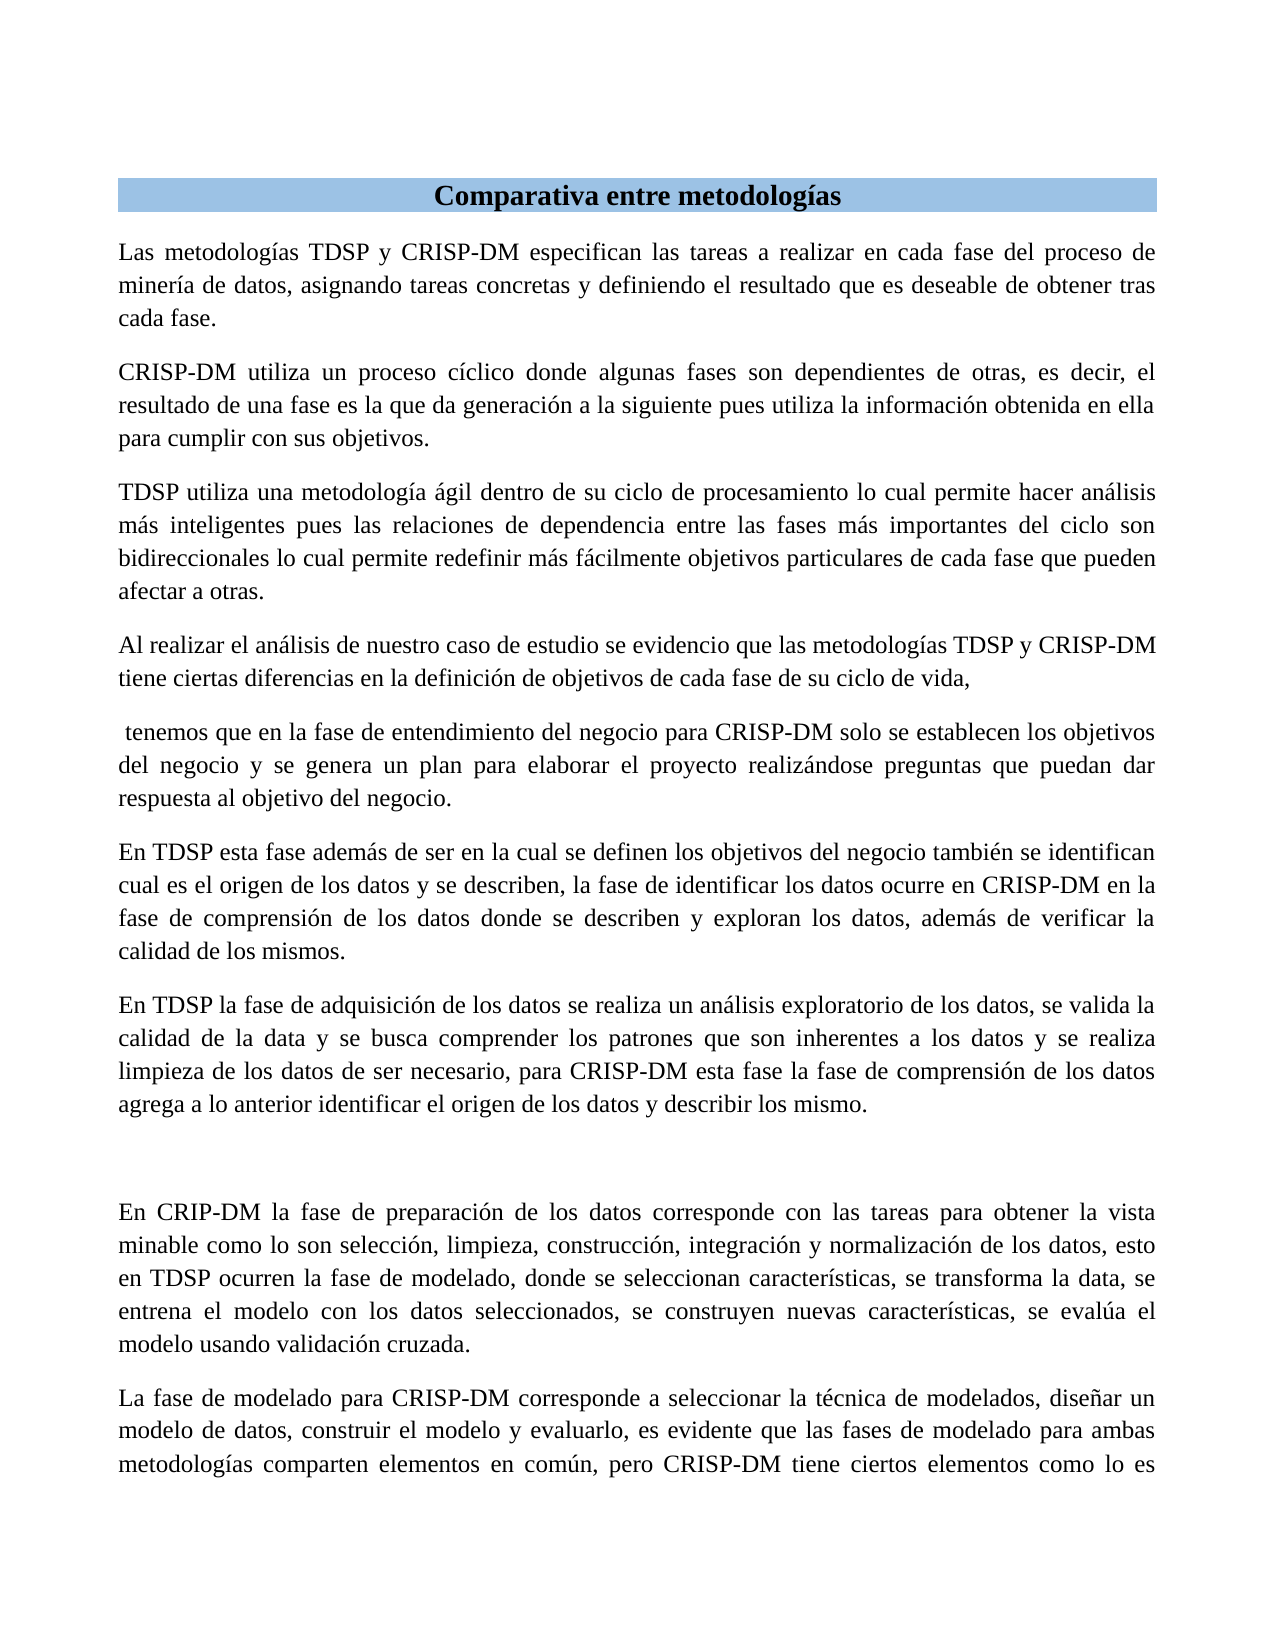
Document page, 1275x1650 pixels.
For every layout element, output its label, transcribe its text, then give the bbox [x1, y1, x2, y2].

text La fase de modelado para CRISP-DM corresponde a seleccionar la técnica de modelados, diseñar un modelo de datos, construir el modelo y evaluarlo, es evidente que las fases de modelado para ambas metodologías comparten elementos en común, pero CRISP-DM tiene ciertos elementos como lo es [118, 1383, 1157, 1477]
text CRISP-DM utiliza un proceso cíclico donde algunas fases son dependientes de otras, es decir, el resultado de una fase es la que da generación a la siguiente pues utiliza la información obtenida en ella para cumplir con sus objetivos. [118, 357, 1157, 452]
text En CRIP-DM la fase de preparación de los datos corresponde con las tareas para obtener la vista minable como lo son selección, limpieza, construcción, integración y normalización de los datos, esto en TDSP ocurren la fase de modelado, donde se seleccionan características, se transforma la data, se entrena el modelo con los datos seleccionados, se construyen nuevas características, se evalúa el modelo usando validación cruzada. [118, 1197, 1157, 1357]
text En TDSP la fase de adquisición de los datos se realiza un análisis exploratorio de los datos, se valida la calidad de la data y se busca comprender los patrones que son inherentes a los datos y se realiza limpieza de los datos de ser necesario, para CRISP-DM esta fase la fase de comprensión de los datos agrega a lo anterior identificar el origen de los datos y describir los mismo. [118, 990, 1157, 1118]
text Comparativa entre metodologías [118, 178, 1157, 212]
text tenemos que en la fase de entendimiento del negocio para CRISP-DM solo se establecen los objetivos del negocio y se genera un plan para elaborar el proyecto realizándose preguntas que puedan dar respuesta al objetivo del negocio. [118, 717, 1157, 812]
text En TDSP esta fase además de ser en la cual se definen los objetivos del negocio también se identifican cual es el origen de los datos y se describen, la fase de identificar los datos ocurre en CRISP-DM en la fase de comprensión de los datos donde se describen y exploran los datos, además de verificar la calidad de los mismos. [118, 837, 1157, 965]
text Al realizar el análisis de nuestro caso de estudio se evidencio que las metodologías TDSP y CRISP-DM tiene ciertas diferencias en la definición de objetivos de cada fase de su ciclo de vida, [118, 630, 1157, 692]
text TDSP utiliza una metodología ágil dentro de su ciclo de procesamiento lo cual permite hacer análisis más inteligentes pues las relaciones de dependencia entre las fases más importantes del ciclo son bidireccionales lo cual permite redefinir más fácilmente objetivos particulares de cada fase que pueden afectar a otras. [118, 477, 1157, 605]
text Las metodologías TDSP y CRISP-DM especifican las tareas a realizar en cada fase del proceso de minería de datos, asignando tareas concretas y definiendo el resultado que es deseable de obtener tras cada fase. [118, 237, 1157, 332]
